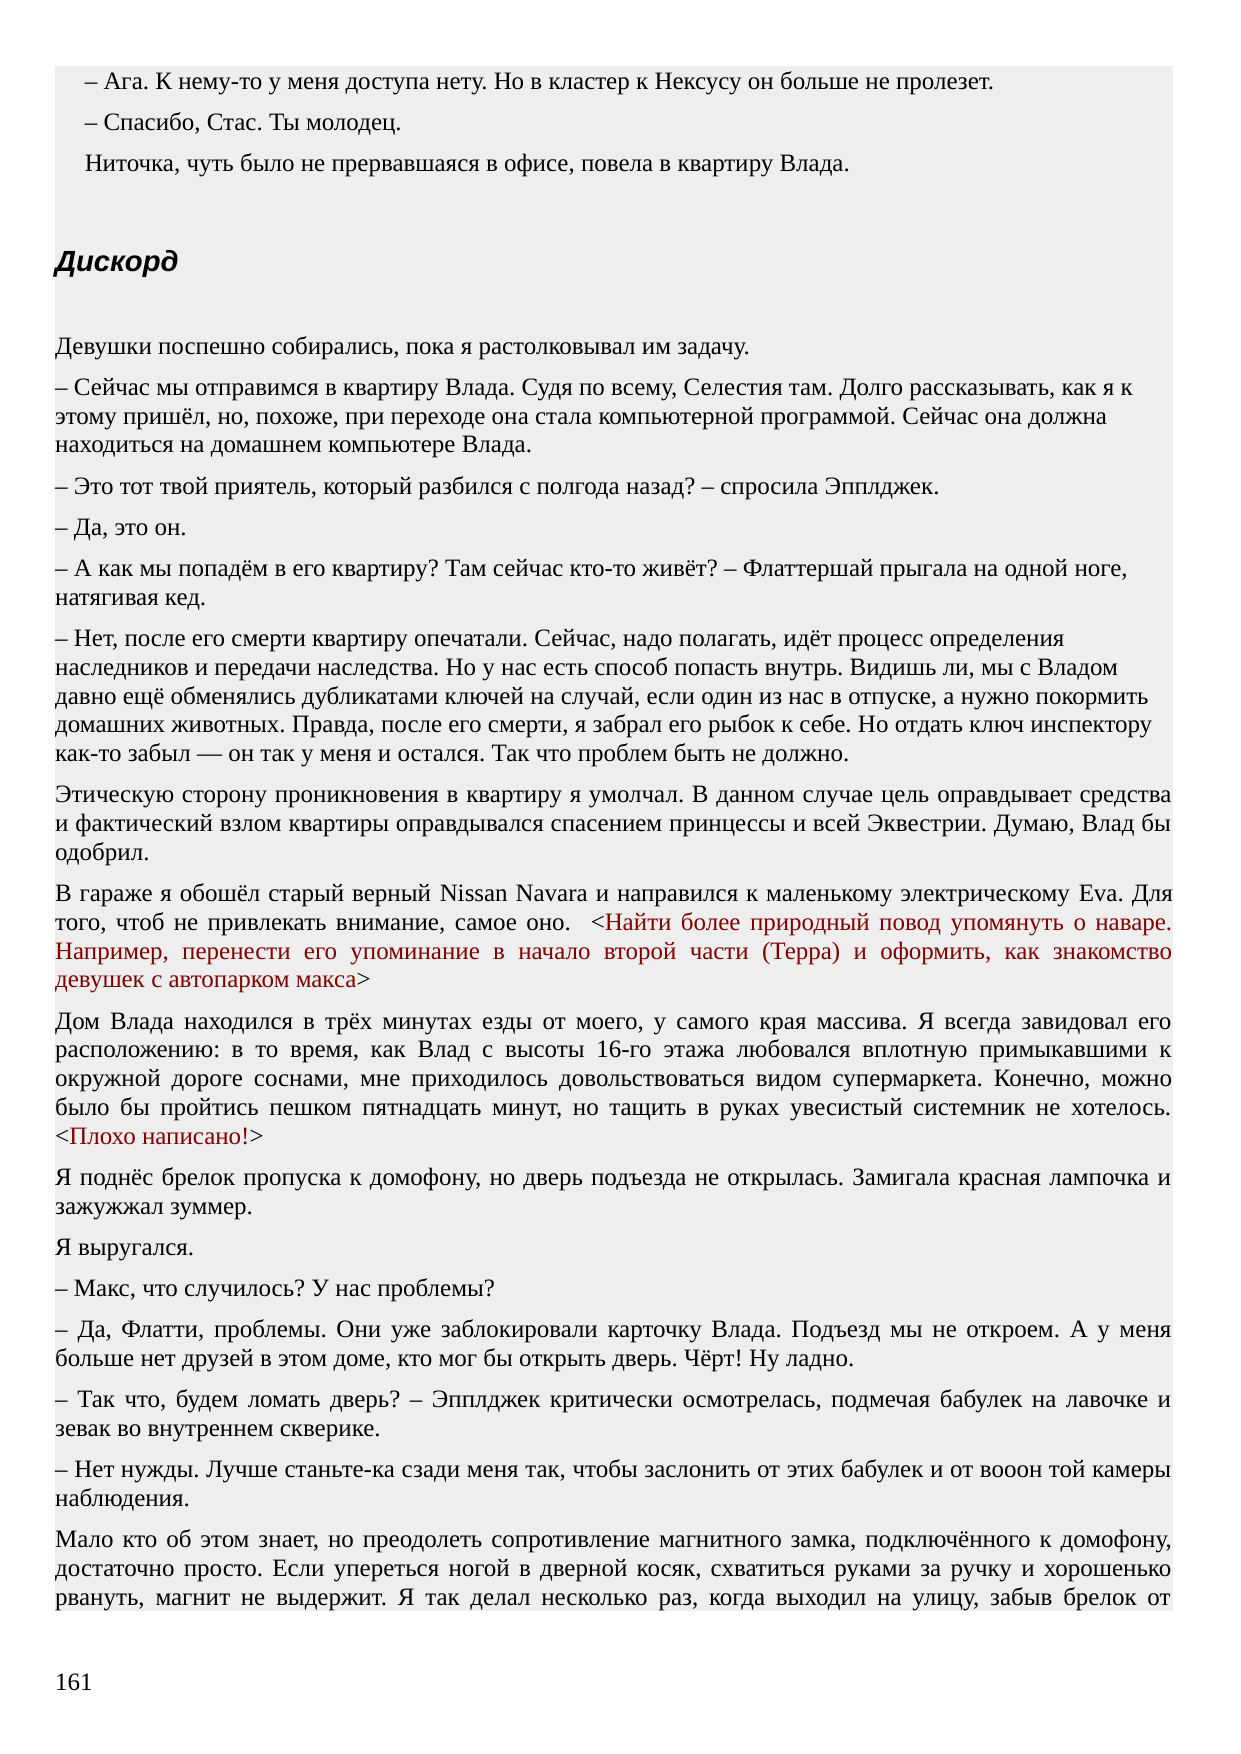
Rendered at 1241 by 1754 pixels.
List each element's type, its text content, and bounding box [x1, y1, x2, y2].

text – Ага. К нему-то у меня доступа нету. Но в кластер к Нексусу он больше не пролезет. [55, 66, 1173, 95]
text Этическую сторону проникновения в квартиру я умолчал. В данном случае цель оправдывает средства и фактический взлом квартиры оправдывался спасением принцессы и всей Эквестрии. Думаю, Влад бы одобрил. [55, 779, 1173, 866]
list Мало кто об этом знает, но преодолеть сопротивление магнитного замка, подключённого к домофону, достаточно просто. Если упереться ногой в дверной косяк, схватиться руками за ручку и хорошенько рвануть, магнит не выдержит. Я так делал несколько раз, когда выходил на улицу, забыв брелок от [55, 1524, 1173, 1611]
text Дом Влада находился в трёх минутах езды от моего, у самого края массива. Я всегда завидовал его расположению: в то время, как Влад с высоты 16-го этажа любовался вплотную примыкавшими к окружной дороге соснами, мне приходилось довольствоваться видом супермаркета. Конечно, можно было бы пройтись пешком пятнадцать минут, но тащить в руках увесистый системник не хотелось. <Плохо написано!> [55, 1006, 1173, 1149]
text Девушки поспешно собирались, пока я растолковывал им задачу. [55, 331, 1173, 359]
text В гараже я обошёл старый верный Nissan Navara и направился к маленькому электрическому Eva. Для того, чтоб не привлекать внимание, самое оно. <Найти более природный повод упомянуть о наваре. Например, перенести его упоминание в начало второй части (Терра) и оформить, как знакомство девушек с автопарком макса> [55, 878, 1173, 993]
text – Спасибо, Стас. Ты молодец. [55, 107, 1173, 136]
text – А как мы попадём в его квартиру? Там сейчас кто-то живёт? – Флаттершай прыгала на одной ноге, натягивая кед. [55, 553, 1173, 611]
text Я выругался. [55, 1232, 1173, 1261]
text – Нет, после его смерти квартиру опечатали. Сейчас, надо полагать, идёт процесс определения наследников и передачи наследства. Но у нас есть способ попасть внутрь. Видишь ли, мы с Владом давно ещё обменялись дубликатами ключей на случай, если один из нас в отпуске, а нужно покормить домашних животных. Правда, после его смерти, я забрал его рыбок к себе. Но отдать ключ инспектору как-то забыл — он так у меня и остался. Так что проблем быть не должно. [55, 623, 1173, 767]
text – Да, Флатти, проблемы. Они уже заблокировали карточку Влада. Подъезд мы не откроем. А у меня больше нет друзей в этом доме, кто мог бы открыть дверь. Чёрт! Ну ладно. [55, 1314, 1173, 1372]
text Я поднёс брелок пропуска к домофону, но дверь подъезда не открылась. Замигала красная лампочка и зажужжал зуммер. [55, 1162, 1173, 1219]
text – Нет нужды. Лучше станьте-ка сзади меня так, чтобы заслонить от этих бабулек и от вооон той камеры наблюдения. [55, 1454, 1173, 1512]
text Ниточка, чуть было не прервавшаяся в офисе, повела в квартиру Влада. [55, 148, 1173, 177]
text – Это тот твой приятель, который разбился с полгода назад? – спросила Эпплджек. [55, 471, 1173, 499]
text – Макс, что случилось? У нас проблемы? [55, 1273, 1173, 1302]
text – Сейчас мы отправимся в квартиру Влада. Судя по всему, Селестия там. Долго рассказывать, как я к этому пришёл, но, похоже, при переходе она стала компьютерной программой. Сейчас она должна находиться на домашнем компьютере Влада. [55, 372, 1173, 458]
subtitle Дискорд [55, 243, 1173, 277]
text – Так что, будем ломать дверь? – Эпплджек критически осмотрелась, подмечая бабулек на лавочке и зевак во внутреннем скверике. [55, 1384, 1173, 1442]
text – Да, это он. [55, 512, 1173, 541]
